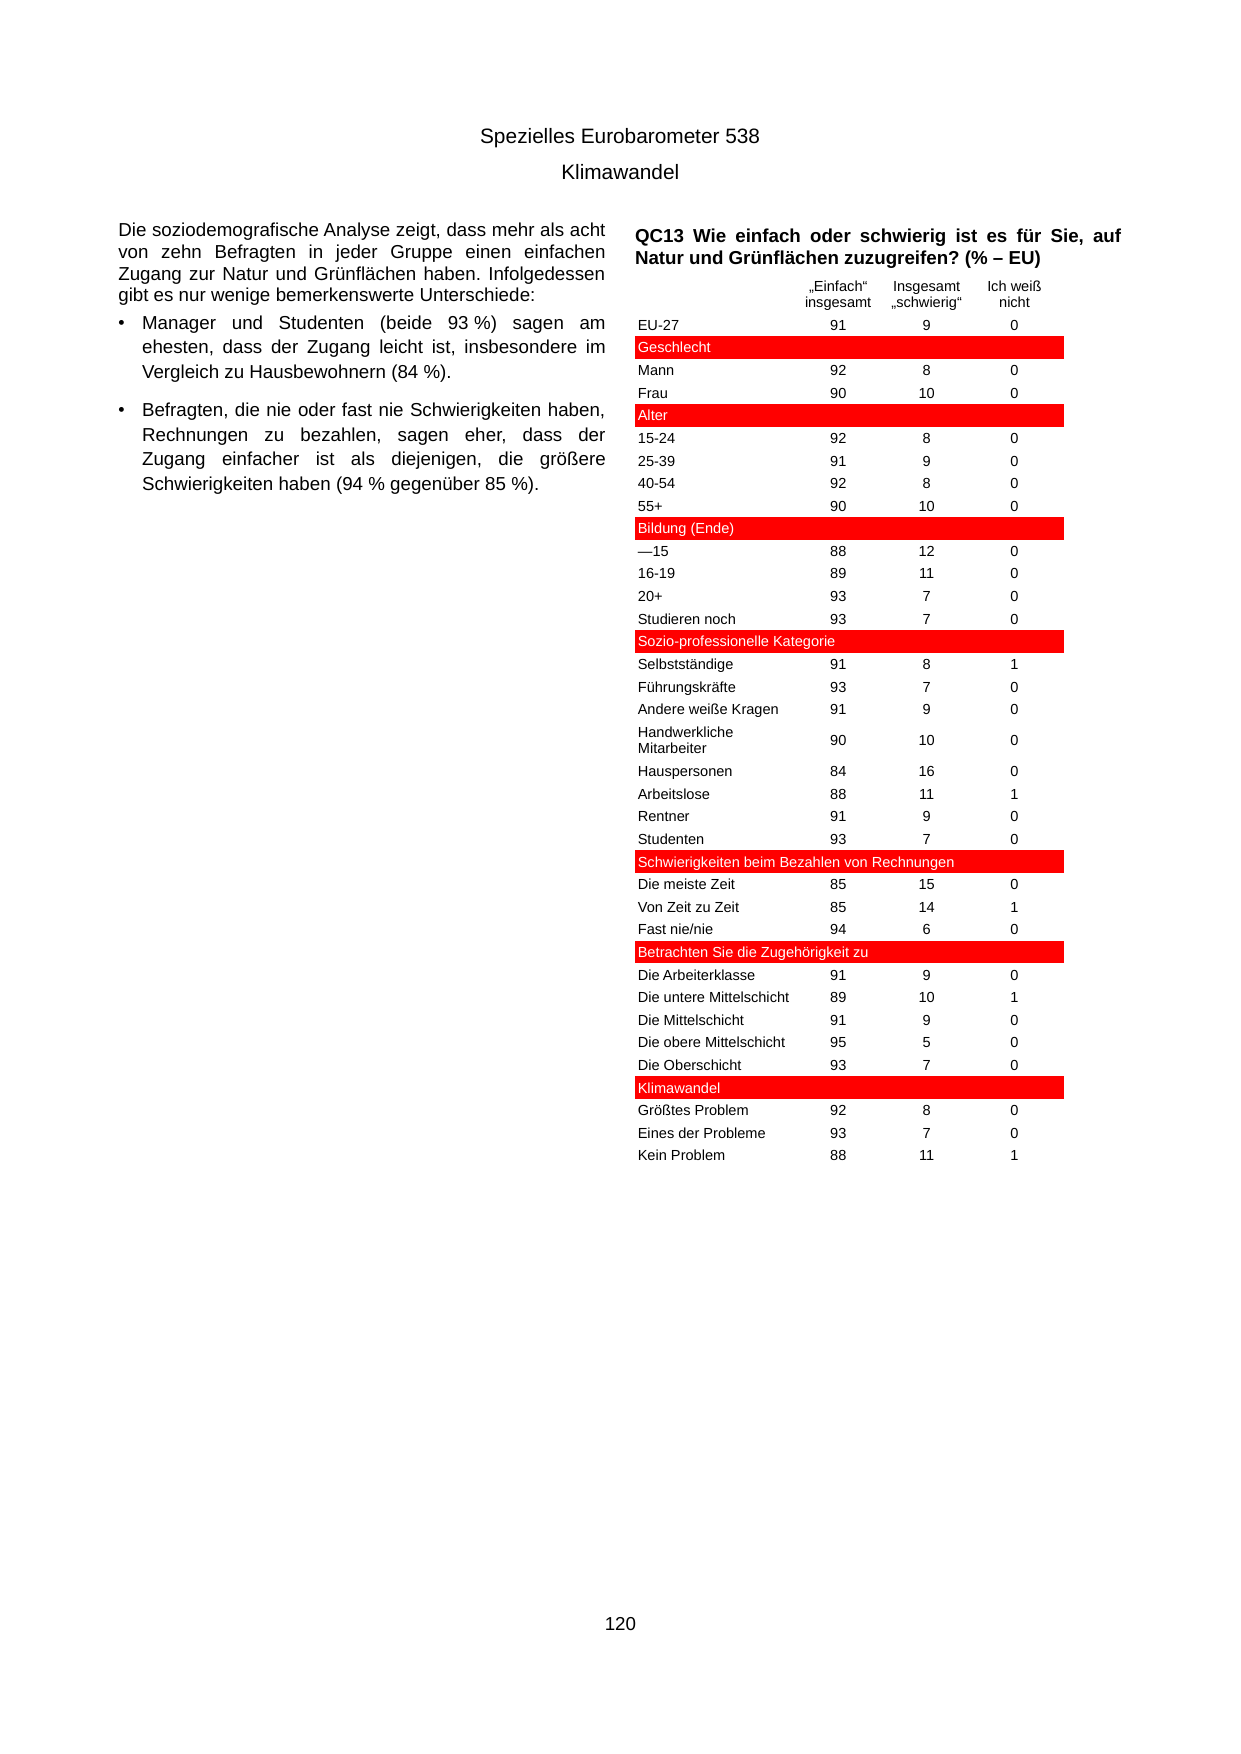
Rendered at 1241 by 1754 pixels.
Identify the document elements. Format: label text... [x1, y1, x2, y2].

table_cell 85 [798, 896, 878, 918]
table_cell Rentner [635, 805, 798, 828]
table_cell 0 [974, 359, 1054, 381]
table_cell Arbeitslose [635, 783, 798, 805]
table_cell 12 [879, 540, 974, 562]
table_cell 8 [879, 472, 974, 494]
table_cell 0 [974, 585, 1054, 607]
table_cell [1054, 783, 1064, 805]
table_cell Fast nie/nie [635, 918, 798, 941]
table_cell [1054, 675, 1064, 698]
table_cell 0 [974, 495, 1054, 517]
table_cell 95 [798, 1031, 878, 1054]
table_cell Alter [635, 404, 1064, 427]
table_header Insgesamt „schwierig“ [879, 274, 974, 314]
table_cell 9 [879, 698, 974, 721]
table_cell Kein Problem [635, 1144, 798, 1167]
table_cell [1054, 963, 1064, 986]
table_cell 0 [974, 608, 1054, 630]
table_cell 6 [879, 918, 974, 941]
table_header „Einfach“ insgesamt [798, 274, 878, 314]
table_cell 93 [798, 608, 878, 630]
table_cell 8 [879, 1099, 974, 1122]
table_cell 91 [798, 314, 878, 336]
table_cell 0 [974, 805, 1054, 828]
table_cell 0 [974, 675, 1054, 698]
table_cell [1054, 1144, 1064, 1167]
table_cell 0 [974, 1099, 1054, 1122]
table_cell 93 [798, 828, 878, 850]
table_cell 88 [798, 783, 878, 805]
table_cell 0 [974, 721, 1054, 760]
table_cell [1054, 873, 1064, 896]
table_header [635, 274, 798, 314]
table_cell Von Zeit zu Zeit [635, 896, 798, 918]
table_cell 91 [798, 805, 878, 828]
table_cell 8 [879, 653, 974, 675]
table_cell 9 [879, 963, 974, 986]
table_cell [1054, 1122, 1064, 1144]
table_cell [1054, 585, 1064, 607]
table_cell 89 [798, 562, 878, 585]
table_cell 16 [879, 760, 974, 782]
table_cell Führungskräfte [635, 675, 798, 698]
table_header Ich weiß nicht [974, 274, 1054, 314]
table_cell 93 [798, 585, 878, 607]
table_cell 0 [974, 562, 1054, 585]
table_cell Geschlecht [635, 336, 1064, 359]
table_cell Die meiste Zeit [635, 873, 798, 896]
table_cell [1054, 1009, 1064, 1031]
table_cell 0 [974, 314, 1054, 336]
table_header [1054, 274, 1064, 314]
table_cell 11 [879, 1144, 974, 1167]
table_cell 8 [879, 427, 974, 449]
table_cell [1054, 828, 1064, 850]
table_cell 0 [974, 1054, 1054, 1076]
table_cell [1054, 1054, 1064, 1076]
table_cell 90 [798, 381, 878, 404]
table_cell [1054, 472, 1064, 494]
table_cell 85 [798, 873, 878, 896]
table_cell [1054, 986, 1064, 1008]
table_cell 0 [974, 472, 1054, 494]
table_cell 16-19 [635, 562, 798, 585]
table_cell 92 [798, 1099, 878, 1122]
table_cell [1054, 653, 1064, 675]
table_cell [1054, 608, 1064, 630]
table_cell 91 [798, 963, 878, 986]
table_cell [1054, 918, 1064, 941]
table_cell Andere weiße Kragen [635, 698, 798, 721]
table_cell 7 [879, 828, 974, 850]
table_cell EU-27 [635, 314, 798, 336]
table_cell 0 [974, 698, 1054, 721]
list Manager und Studenten (beide 93 %) sagen am ehesten, dass der Zugang leicht ist, insbesondere im Vergleich zu Hausbewohnern (84 %). [118, 311, 605, 383]
table_cell 0 [974, 1031, 1054, 1054]
table_cell 1 [974, 1144, 1054, 1167]
table_cell [1054, 721, 1064, 760]
table_cell 92 [798, 472, 878, 494]
table_cell 25-39 [635, 449, 798, 472]
table_cell 88 [798, 540, 878, 562]
table_cell Studenten [635, 828, 798, 850]
table_cell [1054, 760, 1064, 782]
table_cell Die obere Mittelschicht [635, 1031, 798, 1054]
table_cell Schwierigkeiten beim Bezahlen von Rechnungen [635, 850, 1064, 873]
table_cell 90 [798, 721, 878, 760]
table_cell Frau [635, 381, 798, 404]
table_cell 1 [974, 986, 1054, 1008]
table_cell Bildung (Ende) [635, 517, 1064, 540]
table_cell 7 [879, 1054, 974, 1076]
table_cell Eines der Probleme [635, 1122, 798, 1144]
table_cell 0 [974, 760, 1054, 782]
table_cell 94 [798, 918, 878, 941]
table_cell 20+ [635, 585, 798, 607]
table_cell 92 [798, 427, 878, 449]
table_cell 15 [879, 873, 974, 896]
table_cell 10 [879, 721, 974, 760]
text QC13 Wie einfach oder schwierig ist es für Sie, auf Natur und Grünflächen zuzugreifen? (% – EU) [635, 225, 1122, 268]
table_cell Handwerkliche Mitarbeiter [635, 721, 798, 760]
table_cell 93 [798, 1122, 878, 1144]
table_cell 0 [974, 1122, 1054, 1144]
table_cell [1054, 427, 1064, 449]
text Die soziodemografische Analyse zeigt, dass mehr als acht von zehn Befragten in jeder Gruppe einen einfachen Zugang zur Natur und Grünflächen haben. Infolgedessen gibt es nur wenige bemerkenswerte Unterschiede: [118, 219, 605, 306]
table_cell 90 [798, 495, 878, 517]
table_cell Die Mittelschicht [635, 1009, 798, 1031]
table_cell 0 [974, 873, 1054, 896]
table_cell 91 [798, 449, 878, 472]
table_cell Die Oberschicht [635, 1054, 798, 1076]
table_cell 91 [798, 1009, 878, 1031]
table_cell 0 [974, 449, 1054, 472]
table_cell 14 [879, 896, 974, 918]
table_cell 10 [879, 381, 974, 404]
table_cell 0 [974, 828, 1054, 850]
table_cell 93 [798, 675, 878, 698]
table_cell 10 [879, 986, 974, 1008]
table_cell 0 [974, 427, 1054, 449]
table_cell 91 [798, 698, 878, 721]
table_cell 55+ [635, 495, 798, 517]
table_cell 9 [879, 1009, 974, 1031]
table_cell 91 [798, 653, 878, 675]
table_cell Die untere Mittelschicht [635, 986, 798, 1008]
table_cell 40-54 [635, 472, 798, 494]
table_cell 1 [974, 653, 1054, 675]
table_cell 0 [974, 1009, 1054, 1031]
table_cell [1054, 1031, 1064, 1054]
table_cell [1054, 381, 1064, 404]
table_cell 88 [798, 1144, 878, 1167]
table_cell Studieren noch [635, 608, 798, 630]
table_cell 0 [974, 918, 1054, 941]
table_cell 9 [879, 449, 974, 472]
table_cell 92 [798, 359, 878, 381]
table_cell 93 [798, 1054, 878, 1076]
table_cell 84 [798, 760, 878, 782]
table_cell 9 [879, 805, 974, 828]
table_cell 9 [879, 314, 974, 336]
table_cell 11 [879, 783, 974, 805]
table_cell —15 [635, 540, 798, 562]
table_cell Sozio-professionelle Kategorie [635, 630, 1064, 653]
table_cell Mann [635, 359, 798, 381]
table_cell 0 [974, 540, 1054, 562]
table_cell 7 [879, 1122, 974, 1144]
table_cell [1054, 540, 1064, 562]
table_cell [1054, 1099, 1064, 1122]
table_cell Selbstständige [635, 653, 798, 675]
table_cell 7 [879, 675, 974, 698]
table_cell 11 [879, 562, 974, 585]
table_cell 1 [974, 783, 1054, 805]
table_cell Klimawandel [635, 1076, 1064, 1099]
table_cell [1054, 896, 1064, 918]
table_cell 10 [879, 495, 974, 517]
table_cell 89 [798, 986, 878, 1008]
table_cell Hauspersonen [635, 760, 798, 782]
table_cell 0 [974, 963, 1054, 986]
table_cell [1054, 805, 1064, 828]
table_cell 5 [879, 1031, 974, 1054]
table_cell [1054, 314, 1064, 336]
table_cell Größtes Problem [635, 1099, 798, 1122]
table_cell 7 [879, 608, 974, 630]
table_cell 15-24 [635, 427, 798, 449]
table_cell Die Arbeiterklasse [635, 963, 798, 986]
table_cell Betrachten Sie die Zugehörigkeit zu [635, 941, 1064, 963]
table_cell 8 [879, 359, 974, 381]
list Befragten, die nie oder fast nie Schwierigkeiten haben, Rechnungen zu bezahlen, sagen eher, dass der Zugang einfacher ist als diejenigen, die größere Schwierigkeiten haben (94 % gegenüber 85 %). [118, 398, 605, 494]
table_cell [1054, 495, 1064, 517]
table_cell 7 [879, 585, 974, 607]
table_cell [1054, 359, 1064, 381]
table_cell [1054, 562, 1064, 585]
table_cell [1054, 449, 1064, 472]
table_cell 1 [974, 896, 1054, 918]
table_cell 0 [974, 381, 1054, 404]
table_cell [1054, 698, 1064, 721]
